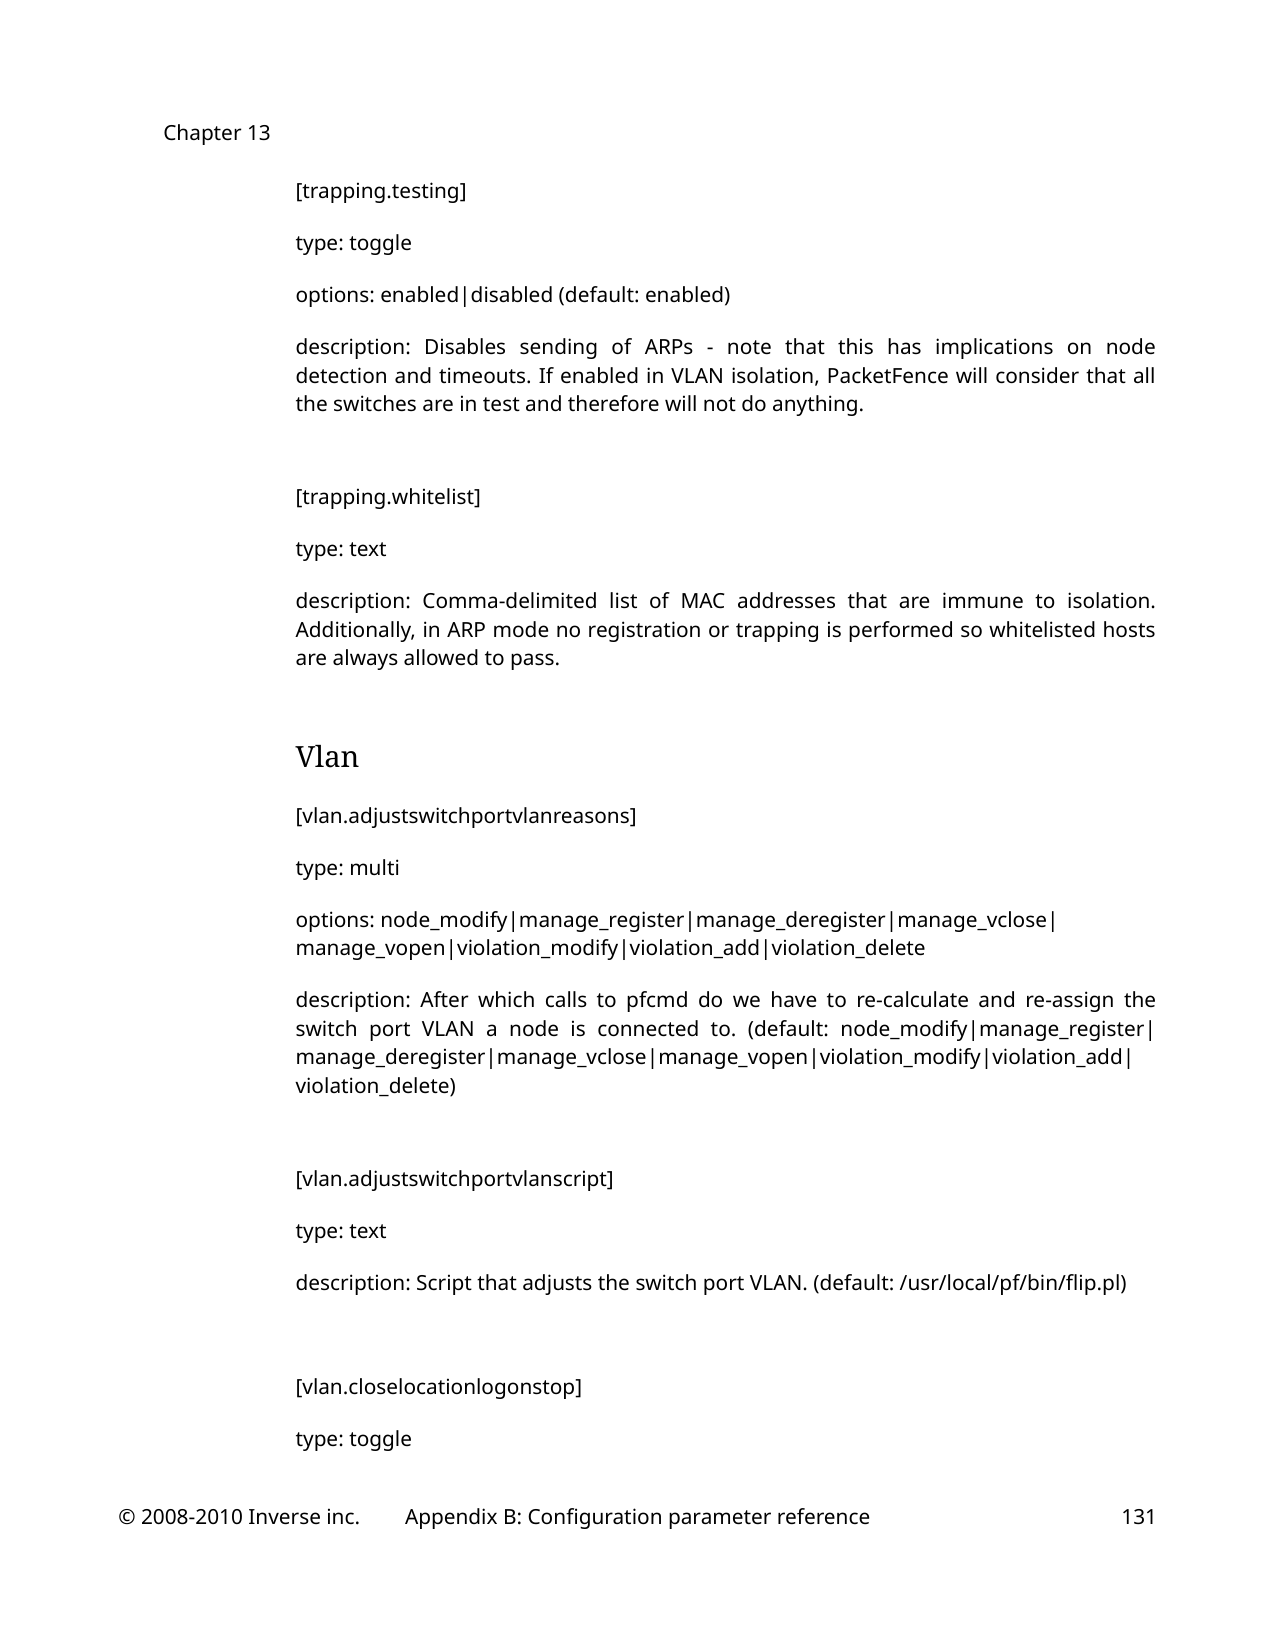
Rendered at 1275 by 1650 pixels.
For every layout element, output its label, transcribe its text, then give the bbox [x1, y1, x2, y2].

text description: Comma-delimited list of MAC addresses that are immune to isolation. Additionally, in ARP mode no registration or trapping is performed so whitelisted hosts are always allowed to pass. [295, 586, 1157, 672]
text options: node_modify|manage_register|manage_deregister|manage_vclose|manage_vopen|violation_modify|violation_add|violation_delete [295, 905, 1157, 962]
text [trapping.testing] [295, 176, 1157, 204]
text [vlan.closelocationlogonstop] [295, 1372, 1157, 1401]
text type: multi [295, 853, 1157, 881]
text [vlan.adjustswitchportvlanscript] [295, 1164, 1157, 1192]
subtitle Vlan [295, 736, 1157, 776]
text description: Disables sending of ARPs - note that this has implications on node detection and timeouts. If enabled in VLAN isolation, PacketFence will consider that all the switches are in test and therefore will not do anything. [295, 332, 1157, 418]
text description: Script that adjusts the switch port VLAN. (default: /usr/local/pf/bin/flip.pl) [295, 1268, 1157, 1296]
text type: text [295, 534, 1157, 563]
text type: toggle [295, 228, 1157, 257]
text description: After which calls to pfcmd do we have to re-calculate and re-assign the switch port VLAN a node is connected to. (default: node_modify|manage_register|manage_deregister|manage_vclose|manage_vopen|violation_modify|violation_add|violation_delete) [295, 985, 1157, 1099]
text options: enabled|disabled (default: enabled) [295, 280, 1157, 309]
text [trapping.whitelist] [295, 482, 1157, 511]
text type: text [295, 1216, 1157, 1244]
text type: toggle [295, 1424, 1157, 1453]
text [vlan.adjustswitchportvlanreasons] [295, 801, 1157, 829]
